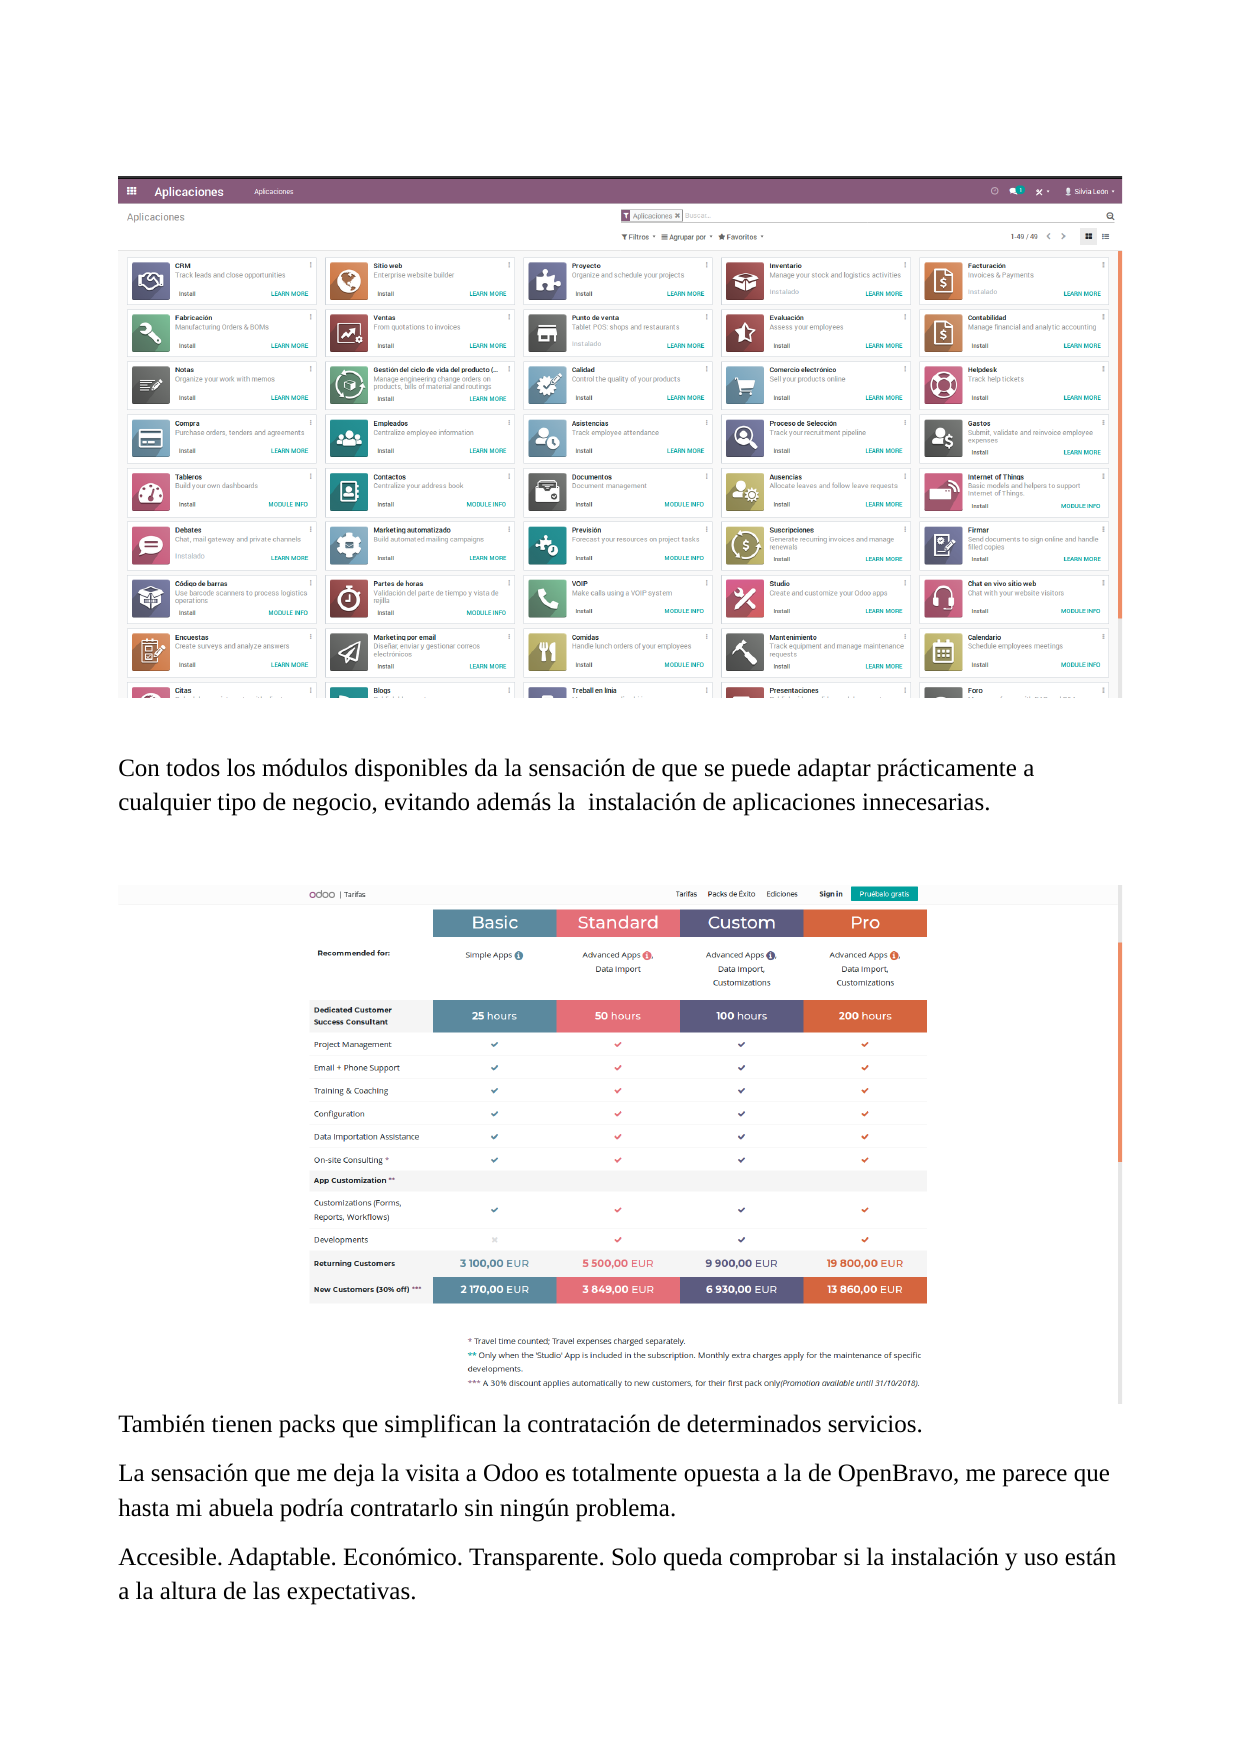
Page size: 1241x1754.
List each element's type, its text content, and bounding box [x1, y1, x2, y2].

text También tienen packs que simplifican la contratación de determinados servicios. [118, 1404, 1122, 1438]
text La sensación que me deja la visita a Odoo es totalmente opuesta a la de OpenBravo, me parece que hasta mi abuela podría contratarlo sin ningún problema. [118, 1458, 1122, 1522]
text Accesible. Adaptable. Económico. Transparente. Solo queda comprobar si la instalación y uso están a la altura de las expectativas. [118, 1542, 1122, 1605]
picture [118, 176, 1123, 698]
picture [118, 885, 1123, 1404]
text Con todos los módulos disponibles da la sensación de que se puede adaptar prácticamente a cualquier tipo de negocio, evitando además la instalación de aplicaciones innecesarias. [118, 753, 1122, 816]
